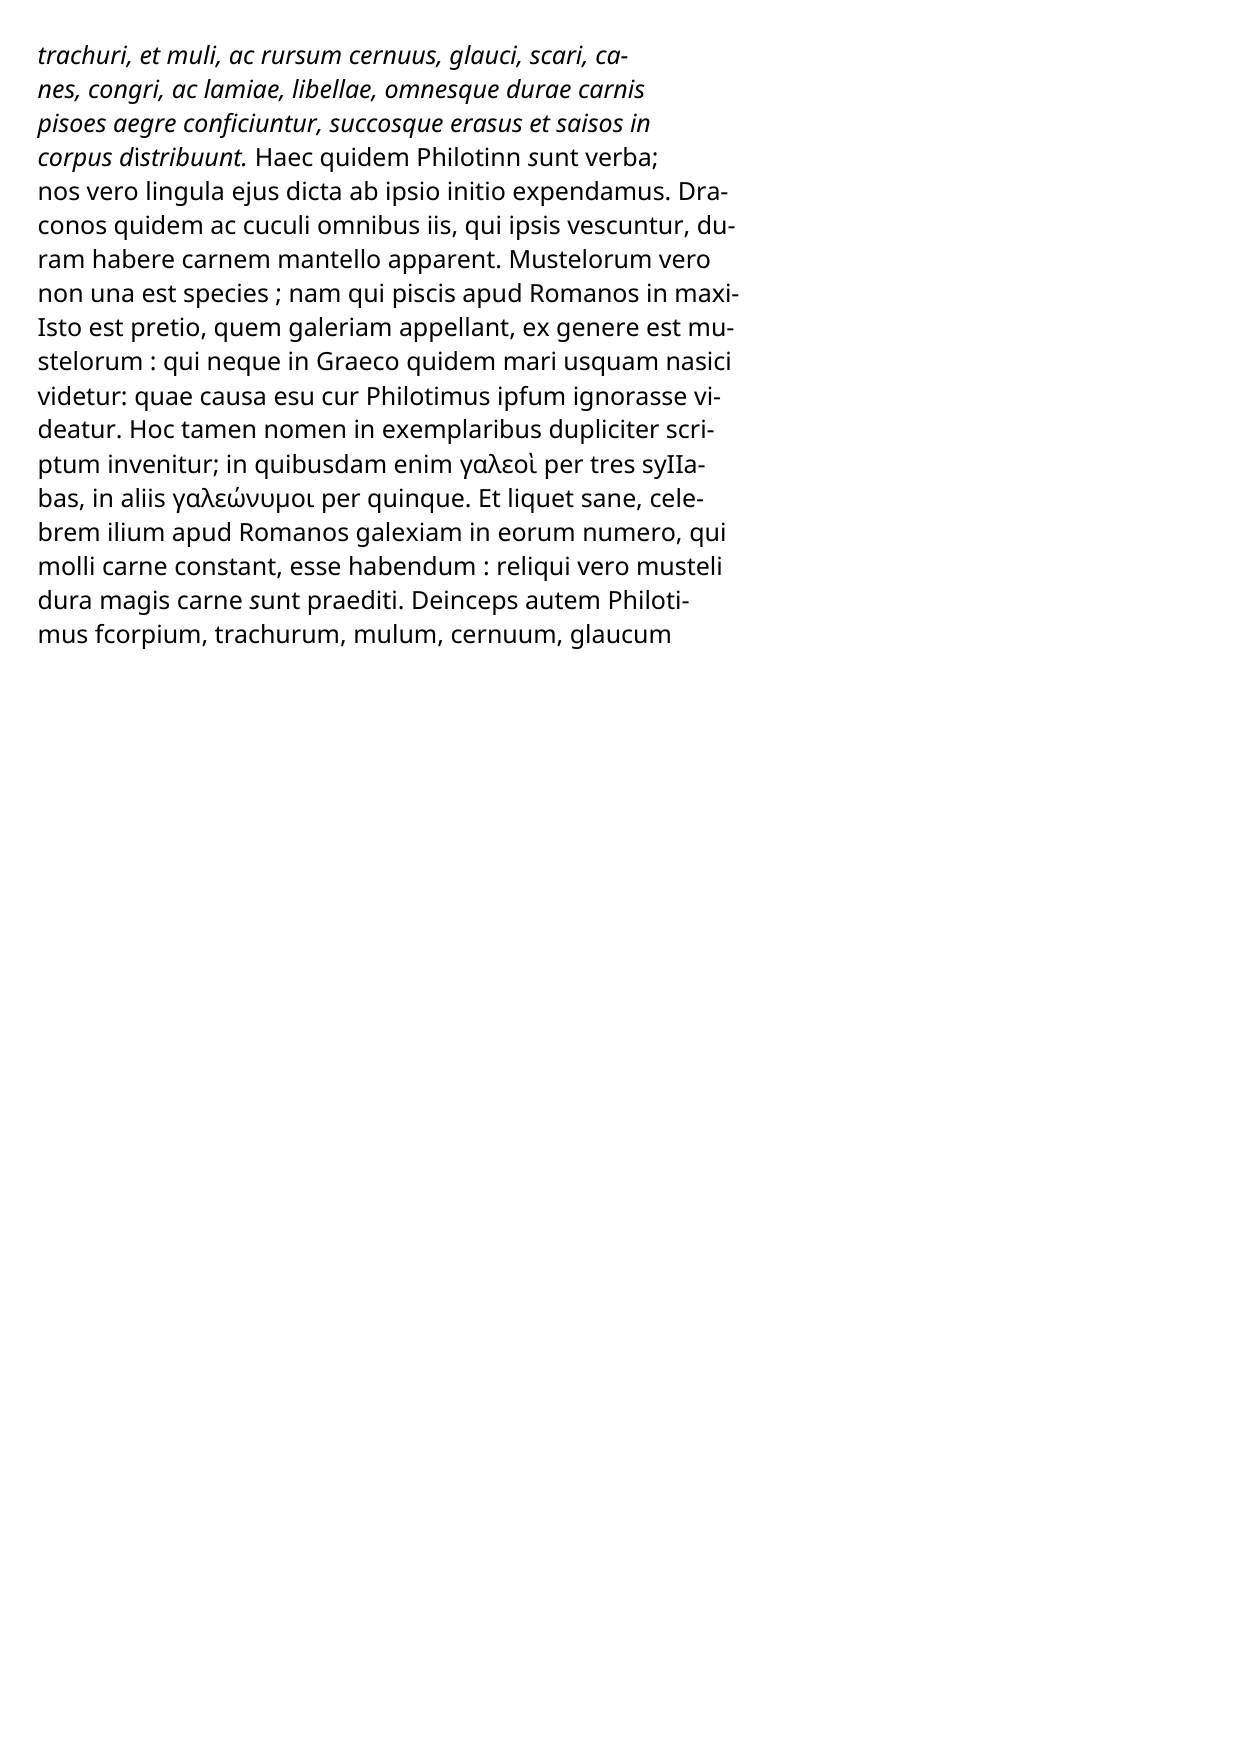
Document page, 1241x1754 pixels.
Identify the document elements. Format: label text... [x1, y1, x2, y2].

text trachuri, et muli, ac rursum cernuus, glauci, scari, ca- nes, congri, ac lamiae, libellae, omnesque durae carnis pisoes aegre conficiuntur, succosque erasus et saisos in corpus distribuunt. Haec quidem Philotinn sunt verba; nos vero lingula ejus dicta ab ipsio initio expendamus. Dra- conos quidem ac cuculi omnibus iis, qui ipsis vescuntur, du- ram habere carnem mantello apparent. Mustelorum vero non una est species ; nam qui piscis apud Romanos in maxi- Isto est pretio, quem galeriam appellant, ex genere est mu- stelorum : qui neque in Graeco quidem mari usquam nasici videtur: quae causa esu cur Philotimus ipfum ignorasse vi- deatur. Hoc tamen nomen in exemplaribus dupliciter scri- ptum invenitur; in quibusdam enim γαλεοὶ per tres syIIa- bas, in aliis γαλεώνυμοι per quinque. Et liquet sane, cele- brem ilium apud Romanos galexiam in eorum numero, qui molli carne constant, esse habendum : reliqui vero musteli dura magis carne sunt praediti. Deinceps autem Philoti- mus fcorpium, trachurum, mulum, cernuum, glaucum [37, 37, 1203, 651]
